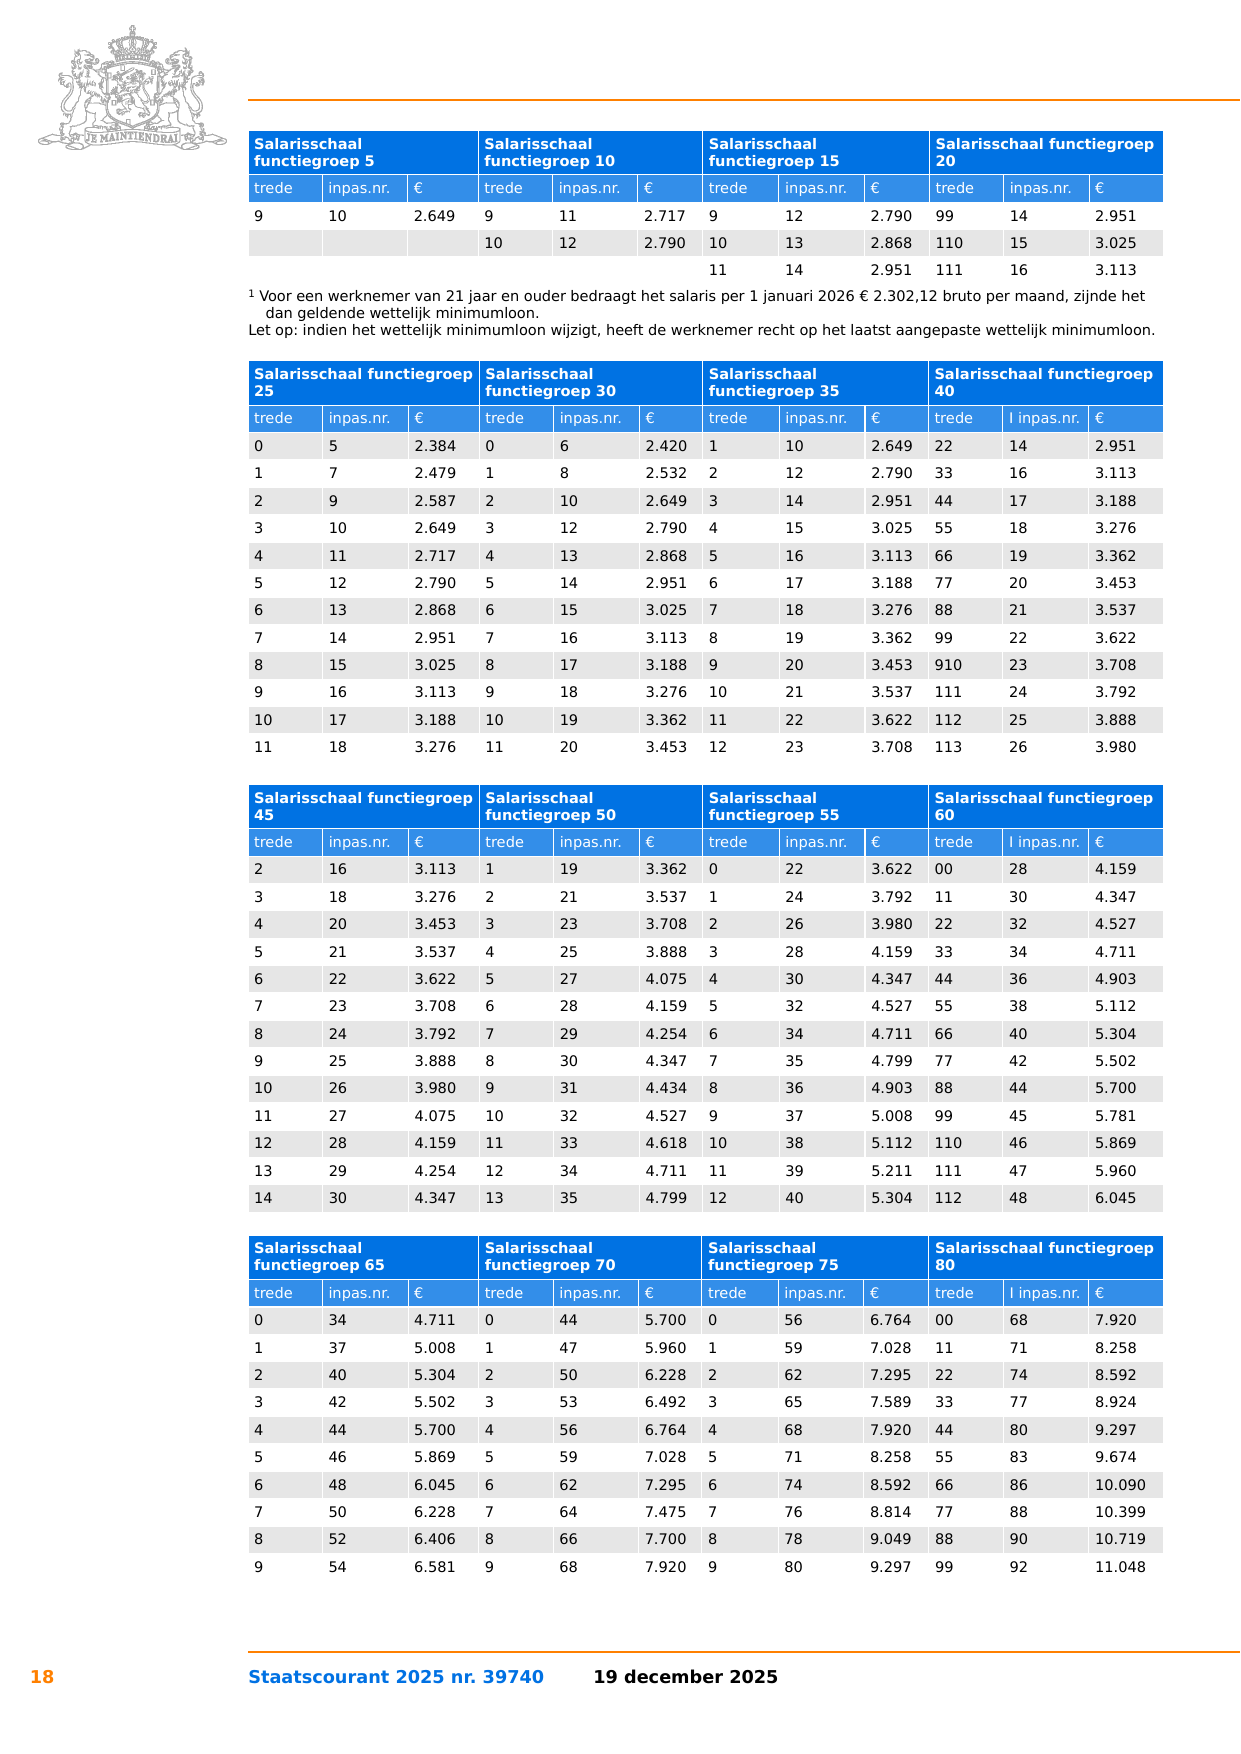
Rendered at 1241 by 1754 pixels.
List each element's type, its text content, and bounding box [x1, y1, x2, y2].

table_cell 1 [702, 1335, 778, 1361]
table_cell € [640, 406, 702, 432]
table_cell 12 [703, 1185, 779, 1212]
table_cell 3.453 [640, 735, 702, 761]
table_cell 10 [703, 1131, 779, 1157]
table_cell 2.790 [866, 461, 928, 487]
table_cell 83 [1004, 1444, 1088, 1471]
table_cell 12 [780, 461, 864, 487]
table_cell 4.159 [866, 939, 928, 965]
table_cell 77 [929, 1048, 1002, 1075]
table_cell 2.868 [865, 230, 929, 256]
table_cell 6 [480, 598, 553, 624]
table_cell 65 [779, 1390, 863, 1416]
table_cell 80 [779, 1554, 863, 1580]
table_cell 88 [929, 1527, 1003, 1553]
table_cell 3.888 [409, 1048, 479, 1075]
table_cell 7 [702, 1499, 778, 1526]
table_cell 3.188 [640, 652, 702, 679]
table_cell 2.649 [866, 433, 928, 459]
table_cell 3 [703, 939, 779, 965]
table_cell 10 [780, 433, 864, 459]
table_cell 3.362 [640, 707, 702, 733]
table_cell 9.297 [1089, 1417, 1163, 1443]
table_cell 3.453 [866, 652, 928, 679]
table_cell 2.479 [409, 461, 479, 487]
table_cell 8 [480, 652, 553, 679]
table_cell 5.211 [866, 1158, 928, 1184]
table_cell 18 [554, 680, 639, 706]
table_cell 3.362 [1089, 543, 1163, 569]
table_cell trede [929, 406, 1002, 432]
table_cell 8 [249, 652, 322, 679]
table_cell 52 [323, 1527, 408, 1553]
table_cell 4.527 [1089, 911, 1163, 938]
table_cell 7 [480, 1021, 553, 1047]
table_header Salarisschaal functiegroep 45 [249, 785, 479, 828]
table_cell 66 [929, 1021, 1002, 1047]
table_cell 7.920 [1089, 1308, 1163, 1334]
table_cell € [409, 406, 479, 432]
table_cell € [1090, 175, 1163, 202]
table_cell [249, 230, 322, 256]
table_cell 22 [1003, 625, 1088, 651]
table_cell 0 [479, 1308, 553, 1334]
table_cell 20 [323, 911, 408, 938]
table_cell 9 [323, 488, 408, 514]
table_cell 2.951 [865, 258, 929, 284]
table_cell 22 [780, 707, 864, 733]
table_cell 5.869 [1089, 1131, 1163, 1157]
table_cell 2.587 [409, 488, 479, 514]
table_cell 6 [703, 1021, 779, 1047]
table_cell 59 [779, 1335, 863, 1361]
table_cell 7 [249, 994, 322, 1020]
table_cell 22 [929, 433, 1002, 459]
table_cell 5 [480, 966, 553, 992]
table_cell 27 [323, 1103, 408, 1129]
table_cell 2 [703, 911, 779, 938]
table_cell 68 [779, 1417, 863, 1443]
table_cell 6.228 [409, 1499, 478, 1526]
table_cell 16 [1003, 461, 1088, 487]
table_cell 3 [702, 1390, 778, 1416]
table_cell 6.764 [864, 1308, 928, 1334]
table_cell 46 [1003, 1131, 1088, 1157]
table_cell 37 [323, 1335, 408, 1361]
table_cell 62 [554, 1472, 638, 1498]
table_cell 11 [480, 1131, 553, 1157]
table_cell 3.708 [409, 994, 479, 1020]
table_cell 2 [479, 1362, 553, 1388]
table_cell 5 [249, 939, 322, 965]
table_cell 9.674 [1089, 1444, 1163, 1471]
table_cell 22 [323, 966, 408, 992]
table_cell 3.622 [409, 966, 479, 992]
table_cell 3.453 [1089, 570, 1163, 596]
table_cell 2 [703, 461, 779, 487]
table_cell 6 [249, 1472, 322, 1498]
table_cell 11.048 [1089, 1554, 1163, 1580]
table_cell 2.868 [640, 543, 702, 569]
table_cell 3.276 [866, 598, 928, 624]
table_cell 7.028 [864, 1335, 928, 1361]
table_cell 30 [1003, 884, 1088, 910]
table_cell 3 [249, 515, 322, 542]
table_cell 4.903 [866, 1076, 928, 1102]
table_cell inpas.nr. [323, 1280, 408, 1306]
table_cell 22 [780, 857, 864, 883]
table_cell 18 [780, 598, 864, 624]
table_cell 10 [249, 1076, 322, 1102]
table_cell 4.711 [640, 1158, 702, 1184]
table_cell 00 [929, 1308, 1003, 1334]
table_cell [553, 258, 637, 284]
table_cell 74 [779, 1472, 863, 1498]
table_cell 19 [1003, 543, 1088, 569]
table_cell 15 [780, 515, 864, 542]
table_cell 3.113 [409, 680, 479, 706]
table_cell 3.276 [1089, 515, 1163, 542]
table_cell 35 [554, 1185, 639, 1212]
table_cell 14 [1004, 203, 1089, 229]
table_cell 29 [323, 1158, 408, 1184]
table_cell 1 [249, 1335, 322, 1361]
table_cell 7 [249, 1499, 322, 1526]
table_cell 55 [929, 515, 1002, 542]
table_cell € [1089, 1280, 1163, 1306]
table_cell 0 [703, 857, 779, 883]
table_cell 2.717 [638, 203, 702, 229]
table_cell 9.297 [864, 1554, 928, 1580]
table_cell 13 [249, 1158, 322, 1184]
table_cell trede [249, 406, 322, 432]
table_cell 11 [249, 735, 322, 761]
table_cell 20 [780, 652, 864, 679]
table_cell 4 [249, 543, 322, 569]
table_cell 4.159 [1089, 857, 1163, 883]
table_cell 3.980 [1089, 735, 1163, 761]
table_cell 74 [1004, 1362, 1088, 1388]
table_cell 910 [929, 652, 1002, 679]
table_cell 10.399 [1089, 1499, 1163, 1526]
table_cell trede [929, 1280, 1003, 1306]
table_cell 3.980 [409, 1076, 479, 1102]
table_cell 4.159 [640, 994, 702, 1020]
table_cell 3.188 [409, 707, 479, 733]
table_cell 44 [323, 1417, 408, 1443]
table_cell 68 [554, 1554, 638, 1580]
table_cell 10.090 [1089, 1472, 1163, 1498]
table_cell 54 [323, 1554, 408, 1580]
table_cell 34 [323, 1308, 408, 1334]
table_cell 3.362 [866, 625, 928, 651]
table_cell 11 [703, 707, 779, 733]
table_cell 88 [929, 598, 1002, 624]
table_cell 8.258 [864, 1444, 928, 1471]
table_cell 3 [479, 1390, 553, 1416]
table_cell 42 [323, 1390, 408, 1416]
table_cell 9 [249, 680, 322, 706]
table_cell 8.592 [864, 1472, 928, 1498]
table_cell 5 [702, 1444, 778, 1471]
table_cell 25 [1003, 707, 1088, 733]
table_cell 2.649 [640, 488, 702, 514]
table_cell 10 [323, 515, 408, 542]
table_cell 36 [1003, 966, 1088, 992]
table_cell trede [249, 175, 322, 202]
table_cell 5 [703, 543, 779, 569]
table_cell 3.888 [1089, 707, 1163, 733]
table_cell 4.799 [640, 1185, 702, 1212]
table_cell 6.406 [409, 1527, 478, 1553]
table_cell 14 [554, 570, 639, 596]
table_cell 4 [249, 911, 322, 938]
table_cell 34 [1003, 939, 1088, 965]
table_cell 2 [249, 1362, 322, 1388]
table_cell 16 [780, 543, 864, 569]
table_cell 29 [554, 1021, 639, 1047]
table_cell 18 [323, 884, 408, 910]
table_cell 44 [1003, 1076, 1088, 1102]
table_cell 8 [554, 461, 639, 487]
table_cell 40 [1003, 1021, 1088, 1047]
table_cell 22 [929, 1362, 1003, 1388]
table_cell 5.304 [1089, 1021, 1163, 1047]
table_cell 14 [1003, 433, 1088, 459]
table_cell 3.276 [640, 680, 702, 706]
table_cell 6.045 [1089, 1185, 1163, 1212]
table_cell 13 [480, 1185, 553, 1212]
table_cell 9 [703, 1103, 779, 1129]
table_cell 28 [323, 1131, 408, 1157]
table_cell 21 [554, 884, 639, 910]
table_cell 7 [703, 598, 779, 624]
table_cell 56 [554, 1417, 638, 1443]
table_cell 14 [249, 1185, 322, 1212]
table_cell 2.951 [640, 570, 702, 596]
table_cell 5.112 [866, 1131, 928, 1157]
table_cell 111 [929, 1158, 1002, 1184]
table_cell 2 [702, 1362, 778, 1388]
table_cell 2.790 [865, 203, 929, 229]
table_header Salarisschaal functiegroep 60 [929, 785, 1163, 828]
table_cell 12 [779, 203, 864, 229]
table_cell 9 [249, 1048, 322, 1075]
table_cell € [639, 1280, 701, 1306]
table_cell 2.649 [408, 203, 478, 229]
table_cell 18 [1003, 515, 1088, 542]
table_cell trede [249, 1280, 322, 1306]
table_cell 4.527 [866, 994, 928, 1020]
table_cell 44 [929, 488, 1002, 514]
table_cell 5.502 [1089, 1048, 1163, 1075]
table_cell inpas.nr. [1004, 175, 1089, 202]
table_cell 2 [249, 857, 322, 883]
table_cell 56 [779, 1308, 863, 1334]
table_cell 1 [480, 857, 553, 883]
table_cell 3.113 [640, 625, 702, 651]
table_cell 76 [779, 1499, 863, 1526]
table_cell 77 [929, 1499, 1003, 1526]
table_cell 47 [554, 1335, 638, 1361]
table_cell € [1089, 406, 1163, 432]
table_cell 4.075 [640, 966, 702, 992]
table_cell 12 [323, 570, 408, 596]
table_cell 7 [249, 625, 322, 651]
table_cell 3.025 [866, 515, 928, 542]
table_cell 30 [323, 1185, 408, 1212]
table_cell 12 [554, 515, 639, 542]
table_cell 2.951 [409, 625, 479, 651]
table_cell trede [249, 829, 322, 856]
table_cell € [866, 829, 928, 856]
table_header Salarisschaal functiegroep 5 [249, 131, 478, 174]
table_cell [323, 230, 407, 256]
table_cell 16 [554, 625, 639, 651]
table_cell 10 [480, 1103, 553, 1129]
table_cell 9 [249, 203, 322, 229]
table_cell € [866, 406, 928, 432]
table_cell 9 [249, 1554, 322, 1580]
table_cell 3.025 [640, 598, 702, 624]
table_cell € [865, 175, 929, 202]
table_cell 8 [249, 1527, 322, 1553]
table_cell [323, 258, 407, 284]
table_cell 45 [1003, 1103, 1088, 1129]
table_cell 4 [702, 1417, 778, 1443]
table_cell 5.960 [1089, 1158, 1163, 1184]
table_cell 71 [779, 1444, 863, 1471]
table_cell 3 [480, 911, 553, 938]
table_cell I inpas.nr. [1003, 406, 1088, 432]
table_cell 3.453 [409, 911, 479, 938]
table_cell 3.622 [866, 707, 928, 733]
table_cell 113 [929, 735, 1002, 761]
table_cell 9 [703, 203, 778, 229]
table_cell 6 [702, 1472, 778, 1498]
table_cell 7.295 [864, 1362, 928, 1388]
table_cell € [638, 175, 702, 202]
table_cell 99 [930, 203, 1003, 229]
table_cell 99 [929, 1554, 1003, 1580]
table_cell 3.537 [640, 884, 702, 910]
table_cell 15 [554, 598, 639, 624]
table_cell € [409, 1280, 478, 1306]
table_cell € [640, 829, 702, 856]
table_cell 2.790 [640, 515, 702, 542]
table_cell trede [930, 175, 1003, 202]
table_cell 2.384 [409, 433, 479, 459]
table_cell trede [479, 1280, 553, 1306]
table_cell 44 [929, 966, 1002, 992]
table_cell 1 [480, 461, 553, 487]
table_cell 10 [480, 707, 553, 733]
table_cell 7 [703, 1048, 779, 1075]
table_cell 55 [929, 994, 1002, 1020]
table_cell 0 [249, 433, 322, 459]
table_cell 111 [929, 680, 1002, 706]
table_cell trede [479, 175, 552, 202]
table_cell 8.592 [1089, 1362, 1163, 1388]
table_header Salarisschaal functiegroep 55 [703, 785, 928, 828]
table_cell 3.188 [866, 570, 928, 596]
table_cell 3.113 [1090, 258, 1163, 284]
table_cell inpas.nr. [779, 175, 864, 202]
table_cell 4.799 [866, 1048, 928, 1075]
table_cell 1 [703, 433, 779, 459]
table_cell 3.708 [866, 735, 928, 761]
table_cell 19 [554, 857, 639, 883]
table_cell 5.700 [409, 1417, 478, 1443]
table_cell 6.492 [639, 1390, 701, 1416]
table_cell 20 [1003, 570, 1088, 596]
table_cell 7 [480, 625, 553, 651]
table_cell inpas.nr. [554, 1280, 638, 1306]
table_cell 6.764 [639, 1417, 701, 1443]
table_cell 7.475 [639, 1499, 701, 1526]
table_cell 10.719 [1089, 1527, 1163, 1553]
table_cell 10 [703, 680, 779, 706]
table_cell 13 [323, 598, 408, 624]
table_cell 7.295 [639, 1472, 701, 1498]
table_cell 10 [479, 230, 552, 256]
table_cell 32 [554, 1103, 639, 1129]
table_cell 12 [553, 230, 637, 256]
table_cell inpas.nr. [554, 406, 639, 432]
table_cell 11 [553, 203, 637, 229]
table_cell 40 [323, 1362, 408, 1388]
table_cell 39 [780, 1158, 864, 1184]
table_cell 9 [480, 680, 553, 706]
table_cell 8.258 [1089, 1335, 1163, 1361]
table_cell inpas.nr. [323, 406, 408, 432]
table_header Salarisschaal functiegroep 75 [702, 1236, 928, 1279]
table_cell 66 [554, 1527, 638, 1553]
table_cell 66 [929, 543, 1002, 569]
table_cell 46 [323, 1444, 408, 1471]
table_cell 4.159 [409, 1131, 479, 1157]
table_cell 3.113 [409, 857, 479, 883]
table_cell 4.347 [1089, 884, 1163, 910]
table_cell 23 [780, 735, 864, 761]
table_cell 3.622 [1089, 625, 1163, 651]
table_cell 6.228 [639, 1362, 701, 1388]
table_cell 15 [1004, 230, 1089, 256]
table_cell inpas.nr. [780, 406, 864, 432]
table_cell 3.188 [1089, 488, 1163, 514]
table_cell 11 [703, 258, 778, 284]
table_cell 24 [323, 1021, 408, 1047]
table_cell 17 [323, 707, 408, 733]
table_cell 12 [480, 1158, 553, 1184]
table_cell 8 [703, 625, 779, 651]
table_cell 3.362 [640, 857, 702, 883]
table_cell 32 [780, 994, 864, 1020]
picture [38, 25, 227, 150]
table_cell 3.980 [866, 911, 928, 938]
table_cell 3.113 [1089, 461, 1163, 487]
table_cell 5 [479, 1444, 553, 1471]
table_cell 25 [554, 939, 639, 965]
table_cell 0 [480, 433, 553, 459]
table_cell 1 [479, 1335, 553, 1361]
table_cell 8.814 [864, 1499, 928, 1526]
table_cell 68 [1004, 1308, 1088, 1334]
table_cell 36 [780, 1076, 864, 1102]
table_cell [408, 258, 478, 284]
table_cell 10 [323, 203, 407, 229]
table_cell 37 [780, 1103, 864, 1129]
table_cell 7.589 [864, 1390, 928, 1416]
table_cell 5.008 [409, 1335, 478, 1361]
table_cell 26 [1003, 735, 1088, 761]
table_cell € [1089, 829, 1163, 856]
table_cell 5 [480, 570, 553, 596]
table_cell 2.868 [409, 598, 479, 624]
table_cell 10 [554, 488, 639, 514]
table_cell 112 [929, 707, 1002, 733]
table_cell 40 [780, 1185, 864, 1212]
table_cell 30 [780, 966, 864, 992]
table_cell I inpas.nr. [1003, 829, 1088, 856]
table_cell 2.951 [866, 488, 928, 514]
table_cell 3.792 [866, 884, 928, 910]
table_cell 14 [323, 625, 408, 651]
table_cell 23 [323, 994, 408, 1020]
table_cell [638, 258, 702, 284]
table_cell 17 [1003, 488, 1088, 514]
table_cell 32 [1003, 911, 1088, 938]
table_cell 77 [1004, 1390, 1088, 1416]
table_cell 64 [554, 1499, 638, 1526]
table_cell 1 [249, 461, 322, 487]
table_cell 44 [929, 1417, 1003, 1443]
table_cell 11 [480, 735, 553, 761]
table_cell 2.790 [638, 230, 702, 256]
table_cell 23 [1003, 652, 1088, 679]
table_cell 33 [554, 1131, 639, 1157]
table_cell 9.049 [864, 1527, 928, 1553]
table_cell 2 [480, 488, 553, 514]
table_cell € [864, 1280, 928, 1306]
table_cell I inpas.nr. [1004, 1280, 1088, 1306]
table_cell 5.304 [866, 1185, 928, 1212]
table_cell 6 [703, 570, 779, 596]
table_cell 4.075 [409, 1103, 479, 1129]
table_cell 4.347 [866, 966, 928, 992]
table_cell 22 [929, 911, 1002, 938]
table_cell 53 [554, 1390, 638, 1416]
table_cell 112 [929, 1185, 1002, 1212]
table_cell 34 [780, 1021, 864, 1047]
table_cell 24 [780, 884, 864, 910]
table_cell 10 [249, 707, 322, 733]
table_cell 1 [703, 884, 779, 910]
table_cell trede [929, 829, 1002, 856]
table_cell 2.717 [409, 543, 479, 569]
table_cell 10 [703, 230, 778, 256]
table_cell 4.434 [640, 1076, 702, 1102]
table_cell 25 [323, 1048, 408, 1075]
table_cell 4.254 [640, 1021, 702, 1047]
table_cell 3.276 [409, 884, 479, 910]
table_cell 2.951 [1089, 433, 1163, 459]
table_cell 3.708 [640, 911, 702, 938]
table_cell 8 [479, 1527, 553, 1553]
table_cell 62 [779, 1362, 863, 1388]
table_cell 23 [554, 911, 639, 938]
table_cell 6.045 [409, 1472, 478, 1498]
table_cell trede [703, 175, 778, 202]
table_cell 71 [1004, 1335, 1088, 1361]
table_cell 33 [929, 939, 1002, 965]
table_cell 3 [249, 1390, 322, 1416]
table_cell 5.960 [639, 1335, 701, 1361]
table_cell 3.792 [1089, 680, 1163, 706]
table_cell 0 [249, 1308, 322, 1334]
table_cell 3.622 [866, 857, 928, 883]
table_cell 5 [703, 994, 779, 1020]
table_cell 110 [929, 1131, 1002, 1157]
table_cell 7.028 [639, 1444, 701, 1471]
table_header Salarisschaal functiegroep 50 [480, 785, 702, 828]
table_cell 9 [702, 1554, 778, 1580]
table_cell [479, 258, 552, 284]
table_cell 19 [780, 625, 864, 651]
table_cell 7.920 [864, 1417, 928, 1443]
table_cell 88 [929, 1076, 1002, 1102]
table_cell 92 [1004, 1554, 1088, 1580]
table_cell 3.025 [1090, 230, 1163, 256]
table_cell € [409, 829, 479, 856]
table_cell 16 [1004, 258, 1089, 284]
table_cell 3.537 [1089, 598, 1163, 624]
table_cell 3.025 [409, 652, 479, 679]
table_header Salarisschaal functiegroep 20 [930, 131, 1163, 174]
table_cell inpas.nr. [553, 175, 637, 202]
table_cell 31 [554, 1076, 639, 1102]
table_cell 4.903 [1089, 966, 1163, 992]
table_cell 90 [1004, 1527, 1088, 1553]
table_cell 3.792 [409, 1021, 479, 1047]
table_cell 4.254 [409, 1158, 479, 1184]
table_header Salarisschaal functiegroep 70 [479, 1236, 701, 1279]
table_cell trede [703, 829, 779, 856]
table_cell 7.920 [639, 1554, 701, 1580]
table_cell 80 [1004, 1417, 1088, 1443]
table_cell 2 [480, 884, 553, 910]
table_cell 5 [249, 1444, 322, 1471]
table_cell 4.347 [409, 1185, 479, 1212]
table_cell 33 [929, 1390, 1003, 1416]
table_cell 19 [554, 707, 639, 733]
table_cell trede [703, 406, 779, 432]
table_cell 18 [323, 735, 408, 761]
table_cell 44 [554, 1308, 638, 1334]
table_cell 6 [554, 433, 639, 459]
table_cell 4 [480, 543, 553, 569]
table_cell 12 [703, 735, 779, 761]
table_cell 4.347 [640, 1048, 702, 1075]
table_cell 30 [554, 1048, 639, 1075]
table_cell 4.711 [1089, 939, 1163, 965]
table_cell 88 [1004, 1499, 1088, 1526]
table_cell 3.276 [409, 735, 479, 761]
table_cell 16 [323, 857, 408, 883]
table_cell 5.502 [409, 1390, 478, 1416]
table_header Salarisschaal functiegroep 10 [479, 131, 702, 174]
table_cell 26 [323, 1076, 408, 1102]
table_cell 99 [929, 625, 1002, 651]
table_cell 14 [780, 488, 864, 514]
table_cell 2 [249, 488, 322, 514]
table_cell 2.790 [409, 570, 479, 596]
table_cell 12 [249, 1131, 322, 1157]
table_cell 3 [249, 884, 322, 910]
table_cell 77 [929, 570, 1002, 596]
table_cell 17 [780, 570, 864, 596]
table_cell 11 [929, 884, 1002, 910]
table_header Salarisschaal functiegroep 80 [929, 1236, 1163, 1279]
table_cell 3.537 [866, 680, 928, 706]
table_cell 7 [479, 1499, 553, 1526]
table_cell 4 [249, 1417, 322, 1443]
table_cell 3.708 [1089, 652, 1163, 679]
table_cell 8 [702, 1527, 778, 1553]
table_cell 4.618 [640, 1131, 702, 1157]
table_cell 99 [929, 1103, 1002, 1129]
table_cell 13 [779, 230, 864, 256]
table_cell trede [480, 829, 553, 856]
table_cell 15 [323, 652, 408, 679]
table_cell 111 [930, 258, 1003, 284]
table_cell 110 [930, 230, 1003, 256]
table_cell 20 [554, 735, 639, 761]
table_cell 4 [479, 1417, 553, 1443]
table_cell 35 [780, 1048, 864, 1075]
table_cell trede [480, 406, 553, 432]
table_cell 17 [554, 652, 639, 679]
table_cell [408, 230, 478, 256]
table_cell 3.888 [640, 939, 702, 965]
table_cell 47 [1003, 1158, 1088, 1184]
table_cell 7.700 [639, 1527, 701, 1553]
table_cell 2.420 [640, 433, 702, 459]
table_cell 34 [554, 1158, 639, 1184]
table_cell 9 [480, 1076, 553, 1102]
table_cell 00 [929, 857, 1002, 883]
table_cell 26 [780, 911, 864, 938]
table_cell 5 [249, 570, 322, 596]
table_header Salarisschaal functiegroep 15 [703, 131, 929, 174]
table_cell 0 [702, 1308, 778, 1334]
table_header Salarisschaal functiegroep 35 [703, 361, 928, 405]
table_cell 38 [1003, 994, 1088, 1020]
table_cell 5.869 [409, 1444, 478, 1471]
table_cell 5.008 [866, 1103, 928, 1129]
table_cell 5.700 [1089, 1076, 1163, 1102]
table_cell 8 [249, 1021, 322, 1047]
table_cell 42 [1003, 1048, 1088, 1075]
table_cell [249, 258, 322, 284]
table_cell inpas.nr. [323, 829, 408, 856]
table_cell 8 [480, 1048, 553, 1075]
table_header Salarisschaal functiegroep 40 [929, 361, 1163, 405]
table_cell 27 [554, 966, 639, 992]
table_cell 28 [780, 939, 864, 965]
table_cell 5.304 [409, 1362, 478, 1388]
table_cell 11 [323, 543, 408, 569]
table_cell 4.711 [866, 1021, 928, 1047]
table_cell inpas.nr. [779, 1280, 863, 1306]
table_cell 2.649 [409, 515, 479, 542]
table_cell 6 [480, 994, 553, 1020]
table_cell 4 [703, 966, 779, 992]
table_cell 24 [1003, 680, 1088, 706]
table_cell 21 [780, 680, 864, 706]
table_cell 48 [323, 1472, 408, 1498]
table_cell 50 [323, 1499, 408, 1526]
table_cell 5.781 [1089, 1103, 1163, 1129]
table_cell 3 [703, 488, 779, 514]
table_cell 11 [703, 1158, 779, 1184]
table_cell 8 [703, 1076, 779, 1102]
table_cell 48 [1003, 1185, 1088, 1212]
table_cell 3.113 [866, 543, 928, 569]
table_cell inpas.nr. [323, 175, 407, 202]
table_cell 6 [479, 1472, 553, 1498]
table_cell 11 [249, 1103, 322, 1129]
table_cell 59 [554, 1444, 638, 1471]
table_cell 9 [479, 203, 552, 229]
table_cell 5.112 [1089, 994, 1163, 1020]
table_cell 5 [323, 433, 408, 459]
table_cell 6 [249, 598, 322, 624]
table_cell 33 [929, 461, 1002, 487]
table_cell 2.532 [640, 461, 702, 487]
table_cell 38 [780, 1131, 864, 1157]
table_cell 21 [323, 939, 408, 965]
table_cell 78 [779, 1527, 863, 1553]
table_cell 3 [480, 515, 553, 542]
table_cell trede [702, 1280, 778, 1306]
table_cell 13 [554, 543, 639, 569]
table_cell inpas.nr. [780, 829, 864, 856]
table_cell 9 [703, 652, 779, 679]
table_cell 28 [554, 994, 639, 1020]
table_cell 55 [929, 1444, 1003, 1471]
table_cell 4 [703, 515, 779, 542]
table_cell 6 [249, 966, 322, 992]
table_cell 11 [929, 1335, 1003, 1361]
table_header Salarisschaal functiegroep 30 [480, 361, 702, 405]
table_header Salarisschaal functiegroep 25 [249, 361, 479, 405]
table_cell 50 [554, 1362, 638, 1388]
table_cell 2.951 [1090, 203, 1163, 229]
table_cell 6.581 [409, 1554, 478, 1580]
table_cell 1 Voor een werknemer van 21 jaar en ouder bedraagt het salaris per 1 januari 2026 € 2.302,12 bruto per maand, zijnde het dan geldende wettelijk minimumloon. Let op: indien het wettelijk minimumloon wijzigt, heeft de werknemer recht op het laatst aangepaste wettelijk minimumloon. [248, 285, 1163, 338]
table_cell € [408, 175, 478, 202]
table_cell 14 [779, 258, 864, 284]
table_cell 28 [1003, 857, 1088, 883]
table_cell 16 [323, 680, 408, 706]
table_header Salarisschaal functiegroep 65 [249, 1236, 478, 1279]
table_cell 4.527 [640, 1103, 702, 1129]
table_cell 86 [1004, 1472, 1088, 1498]
table_cell 4.711 [409, 1308, 478, 1334]
table_cell 9 [479, 1554, 553, 1580]
table_cell 21 [1003, 598, 1088, 624]
table_cell 3.537 [409, 939, 479, 965]
table_cell 5.700 [639, 1308, 701, 1334]
table_cell 8.924 [1089, 1390, 1163, 1416]
table_cell 66 [929, 1472, 1003, 1498]
table_cell 7 [323, 461, 408, 487]
table_cell 4 [480, 939, 553, 965]
